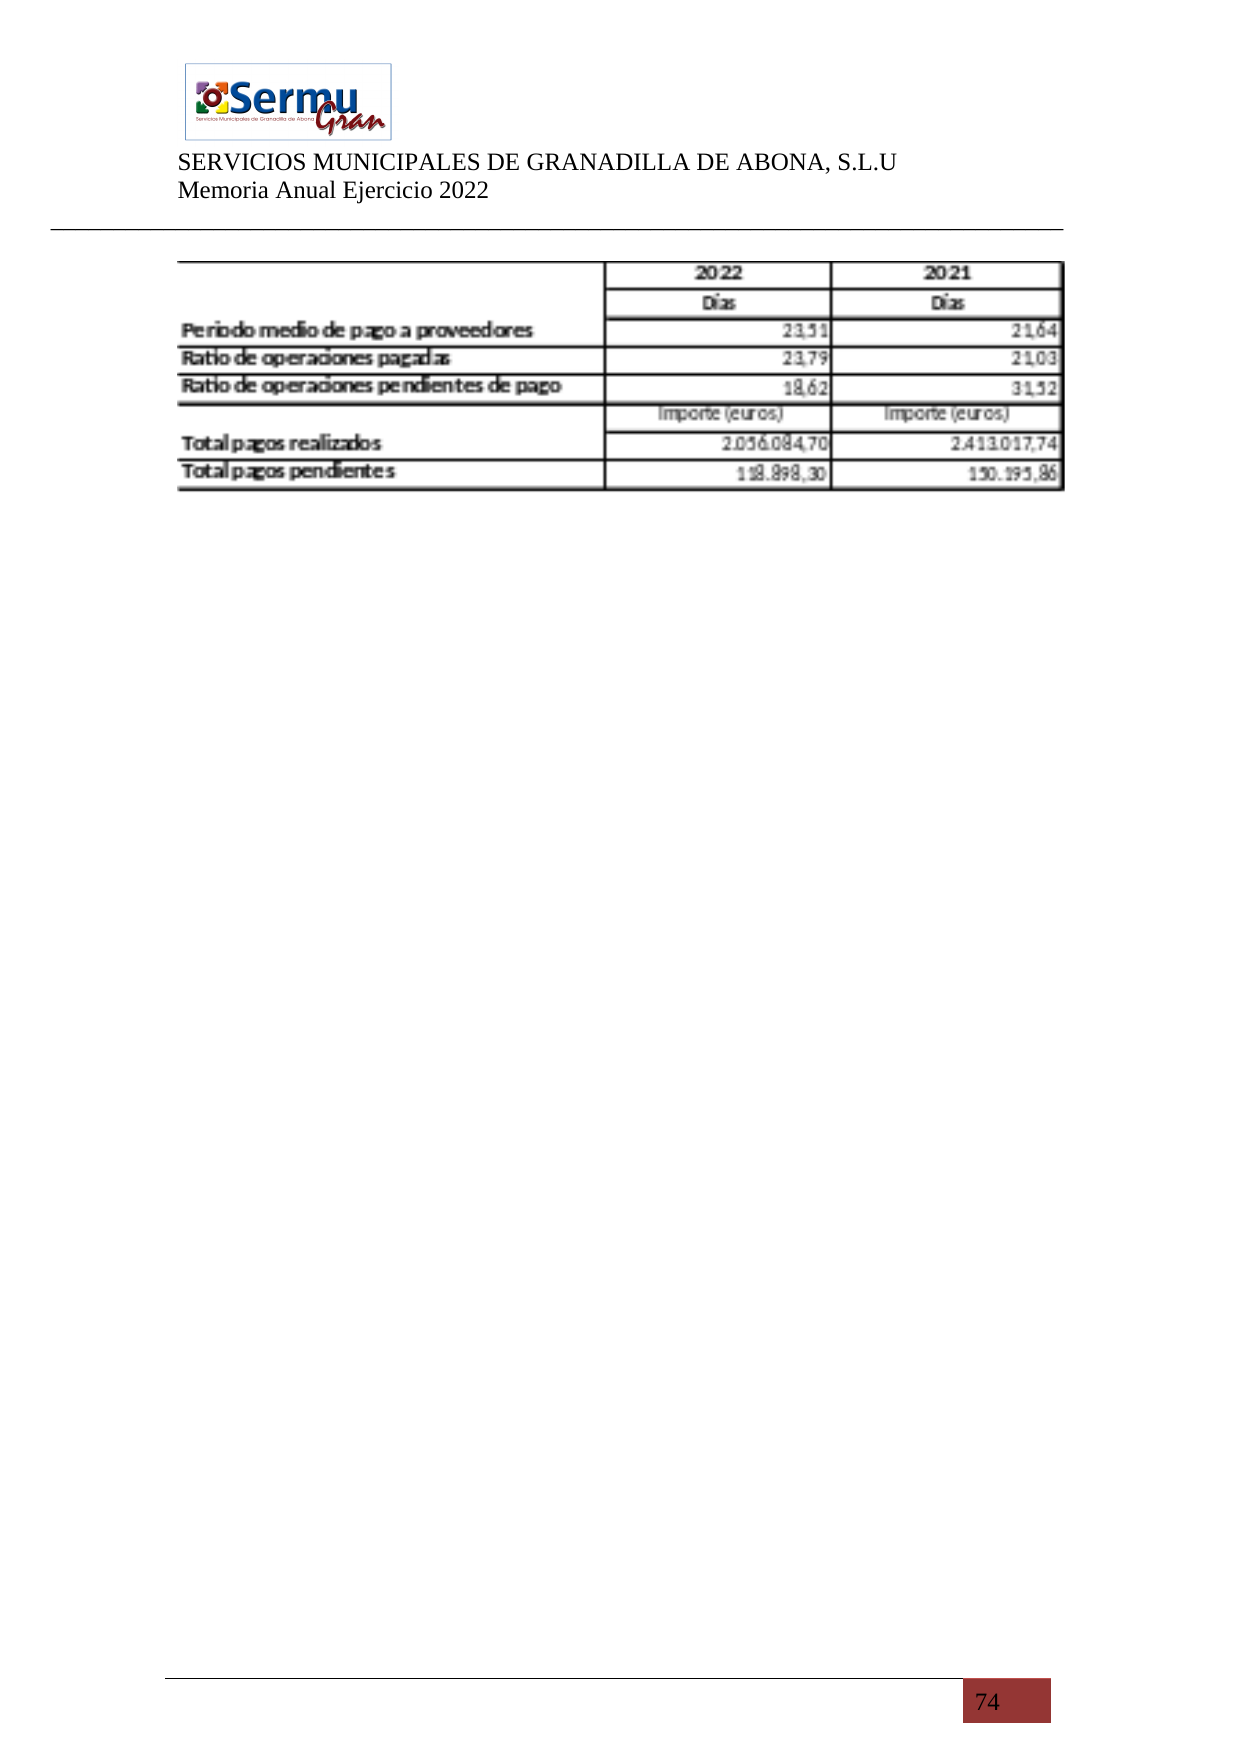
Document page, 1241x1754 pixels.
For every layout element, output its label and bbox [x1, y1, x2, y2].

picture [177, 59, 399, 147]
